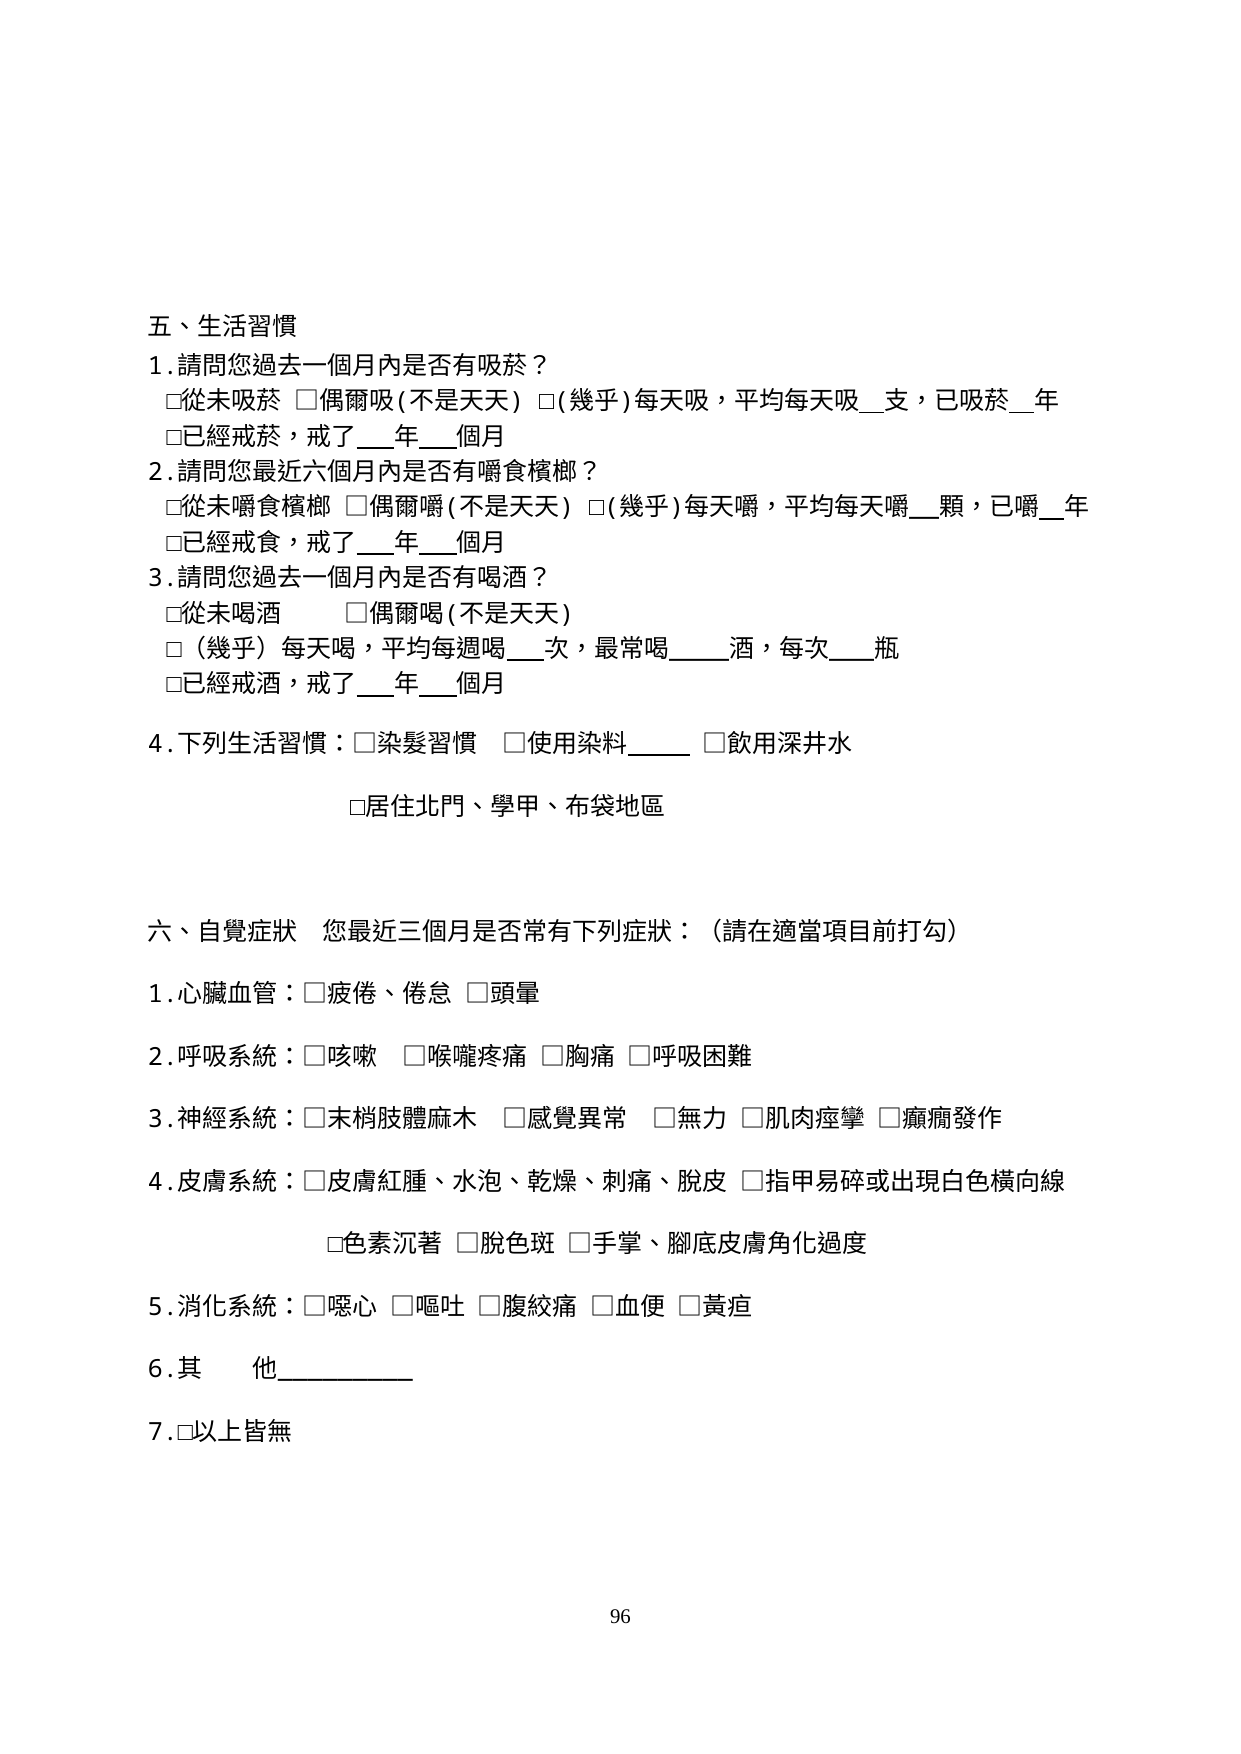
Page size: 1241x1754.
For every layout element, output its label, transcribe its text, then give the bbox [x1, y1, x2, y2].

text □已經戒酒，戒了 年 個月 [166, 664, 1092, 700]
text 7.□以上皆無 [148, 1387, 1092, 1450]
text 1.請問您過去一個月內是否有吸菸？ [148, 346, 1092, 381]
text 6.其 他_________ [148, 1325, 1092, 1387]
text □（幾乎）每天喝，平均每週喝 次，最常喝____酒，每次___瓶 [166, 629, 1092, 664]
text 六、自覺症狀 您最近三個月是否常有下列症狀：（請在適當項目前打勾） [148, 887, 1092, 950]
text 2.呼吸系統：□咳嗽 □喉嚨疼痛 □胸痛 □呼吸困難 [148, 1012, 1092, 1075]
text □居住北門、學甲、布袋地區 [175, 762, 1092, 825]
text 3.神經系統：□末梢肢體麻木 □感覺異常 □無力 □肌肉痙攣 □癲癇發作 [148, 1075, 1092, 1137]
text 5.消化系統：□噁心 □嘔吐 □腹絞痛 □血便 □黃疸 [148, 1262, 1092, 1325]
text 4.皮膚系統：□皮膚紅腫、水泡、乾燥、刺痛、脫皮 □指甲易碎或出現白色橫向線 [148, 1137, 1092, 1200]
text 五、生活習慣 [148, 283, 1092, 346]
text □從未嚼食檳榔 □偶爾嚼(不是天天) □(幾乎)每天嚼，平均每天嚼__顆，已嚼 年 [166, 487, 1103, 523]
text 4.下列生活習慣：□染髮習慣 □使用染料 □飲用深井水 [148, 700, 1092, 762]
text 1.心臟血管：□疲倦、倦怠 □頭暈 [148, 950, 1092, 1012]
text □已經戒食，戒了 年 個月 [166, 523, 1092, 558]
text □色素沉著 □脫色斑 □手掌、腳底皮膚角化過度 [148, 1200, 1092, 1262]
text □從未吸菸 □偶爾吸(不是天天) □(幾乎)每天吸，平均每天吸 支，已吸菸 年 [166, 381, 1092, 417]
text □已經戒菸，戒了 年 個月 [166, 417, 1092, 452]
text 2.請問您最近六個月內是否有嚼食檳榔？ [148, 452, 1092, 487]
text □從未喝酒 □偶爾喝(不是天天) [166, 594, 1092, 629]
text 3.請問您過去一個月內是否有喝酒？ [148, 558, 1092, 594]
